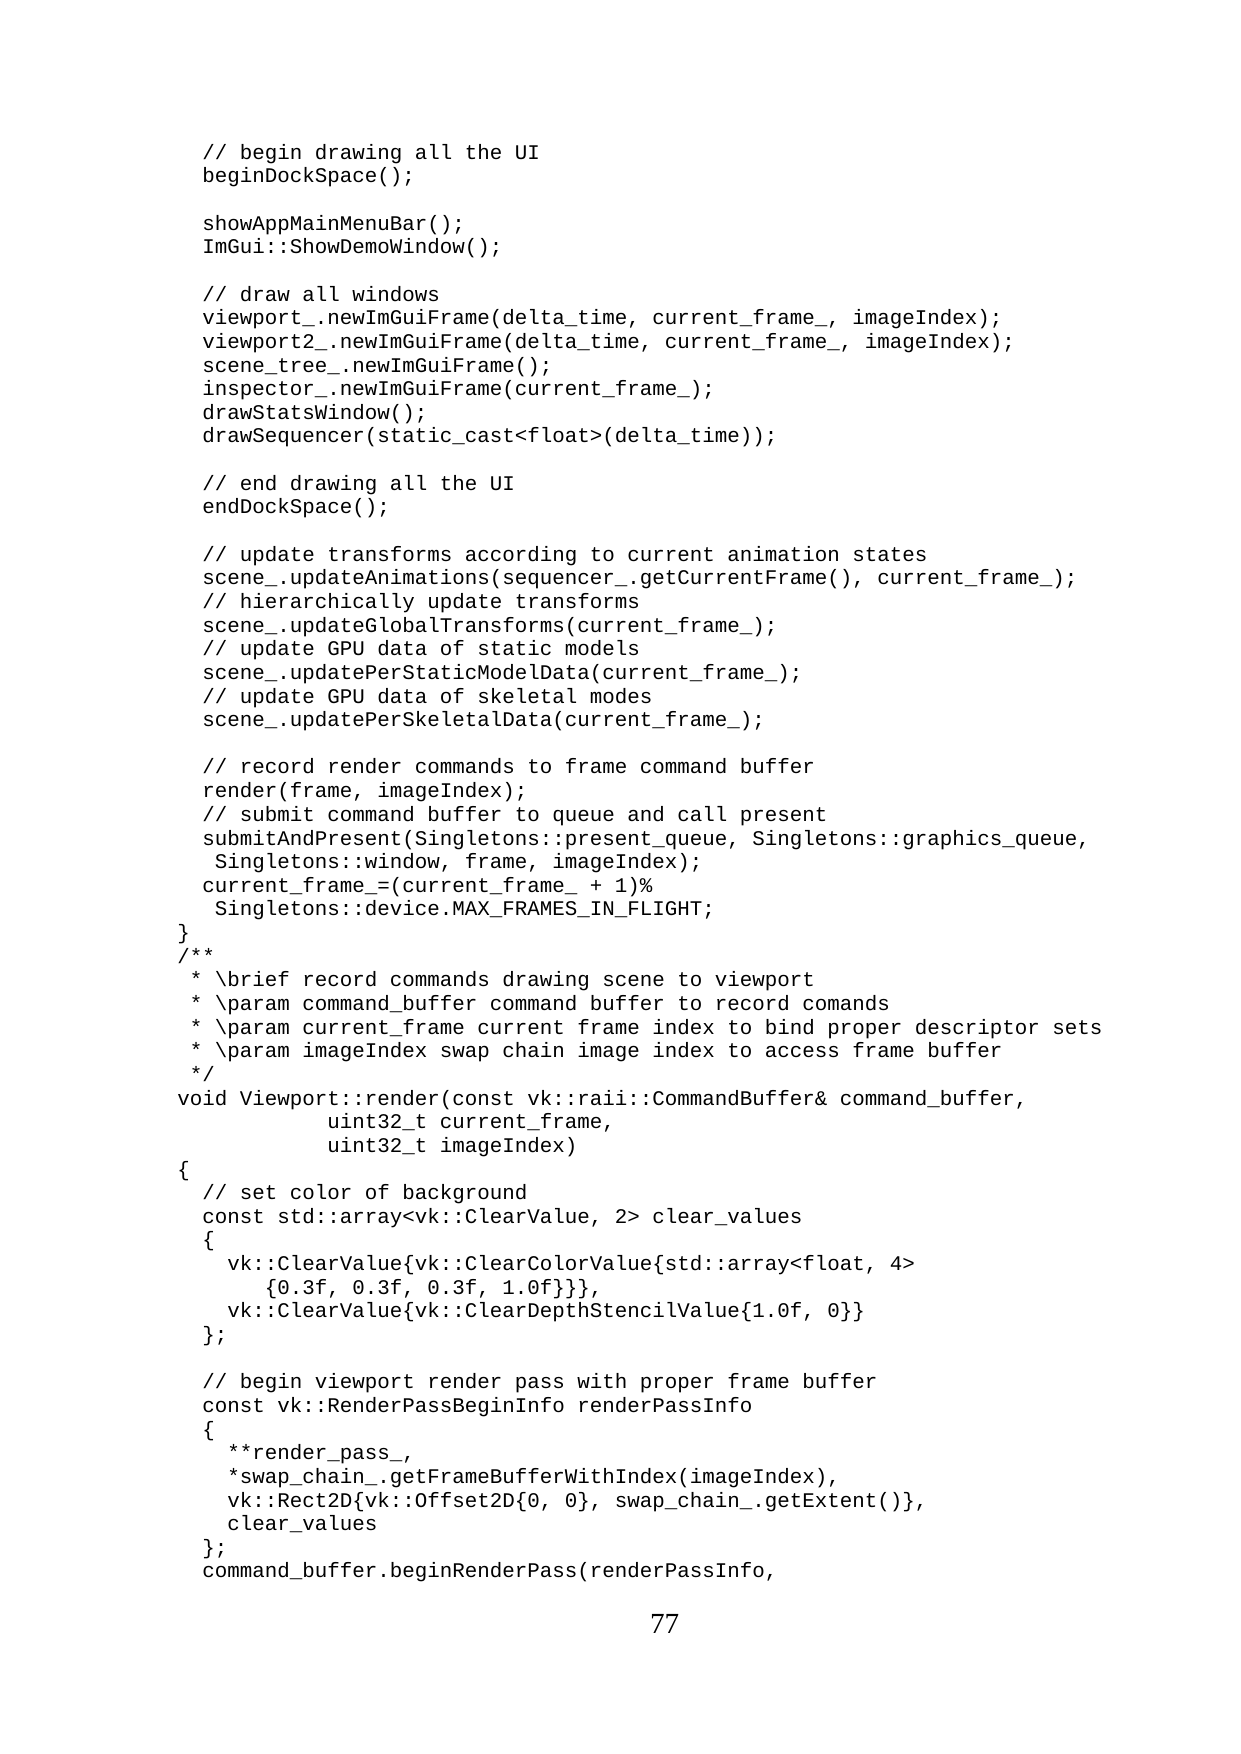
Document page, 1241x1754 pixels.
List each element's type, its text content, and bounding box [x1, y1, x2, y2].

text endDockSpace(); [177, 496, 1152, 520]
text vk::ClearValue{vk::ClearColorValue{std::array<float, 4> [177, 1253, 1152, 1277]
text drawSequencer(static_cast<float>(delta_time)); [177, 426, 1152, 449]
text // record render commands to frame command buffer [177, 757, 1152, 780]
text const vk::RenderPassBeginInfo renderPassInfo [177, 1395, 1152, 1419]
text // update transforms according to current animation states [177, 544, 1152, 567]
text viewport2_.newImGuiFrame(delta_time, current_frame_, imageIndex); [177, 331, 1152, 354]
text current_frame_=(current_frame_ + 1)% [177, 875, 1152, 898]
text Singletons::device.MAX_FRAMES_IN_FLIGHT; [177, 898, 1152, 922]
text }; [177, 1537, 1152, 1561]
text * \brief record commands drawing scene to viewport [177, 969, 1152, 993]
text }; [177, 1324, 1152, 1348]
text viewport_.newImGuiFrame(delta_time, current_frame_, imageIndex); [177, 307, 1152, 331]
text // update GPU data of static models [177, 638, 1152, 662]
text uint32_t imageIndex) [177, 1135, 1152, 1158]
text {0.3f, 0.3f, 0.3f, 1.0f}}}, [177, 1277, 1152, 1300]
text // end drawing all the UI [177, 473, 1152, 496]
text scene_tree_.newImGuiFrame(); [177, 354, 1152, 378]
text { [177, 1158, 1152, 1182]
text showAppMainMenuBar(); [177, 213, 1152, 236]
text scene_.updateAnimations(sequencer_.getCurrentFrame(), current_frame_); [177, 567, 1152, 591]
text */ [177, 1064, 1152, 1088]
text inspector_.newImGuiFrame(current_frame_); [177, 378, 1152, 402]
text *swap_chain_.getFrameBufferWithIndex(imageIndex), [177, 1466, 1152, 1489]
text ImGui::ShowDemoWindow(); [177, 236, 1152, 260]
text } [177, 922, 1152, 946]
text drawStatsWindow(); [177, 402, 1152, 426]
text void Viewport::render(const vk::raii::CommandBuffer& command_buffer, [177, 1088, 1152, 1111]
text * \param command_buffer command buffer to record comands [177, 993, 1152, 1017]
text // set color of background [177, 1182, 1152, 1206]
text vk::ClearValue{vk::ClearDepthStencilValue{1.0f, 0}} [177, 1300, 1152, 1324]
text // begin viewport render pass with proper frame buffer [177, 1371, 1152, 1395]
text // hierarchically update transforms [177, 591, 1152, 615]
text clear_values [177, 1513, 1152, 1537]
text uint32_t current_frame, [177, 1111, 1152, 1135]
text vk::Rect2D{vk::Offset2D{0, 0}, swap_chain_.getExtent()}, [177, 1489, 1152, 1513]
text const std::array<vk::ClearValue, 2> clear_values [177, 1206, 1152, 1229]
text render(frame, imageIndex); [177, 780, 1152, 804]
text scene_.updatePerStaticModelData(current_frame_); [177, 662, 1152, 686]
text * \param current_frame current frame index to bind proper descriptor sets [177, 1017, 1152, 1040]
text **render_pass_, [177, 1442, 1152, 1466]
text command_buffer.beginRenderPass(renderPassInfo, [177, 1561, 1152, 1584]
text submitAndPresent(Singletons::present_queue, Singletons::graphics_queue, [177, 827, 1152, 851]
text scene_.updateGlobalTransforms(current_frame_); [177, 615, 1152, 638]
text // update GPU data of skeletal modes [177, 686, 1152, 709]
text scene_.updatePerSkeletalData(current_frame_); [177, 709, 1152, 733]
text // begin drawing all the UI [177, 142, 1152, 165]
text Singletons::window, frame, imageIndex); [177, 851, 1152, 875]
text // submit command buffer to queue and call present [177, 804, 1152, 827]
text beginDockSpace(); [177, 165, 1152, 189]
text // draw all windows [177, 284, 1152, 307]
text /** [177, 946, 1152, 969]
text { [177, 1229, 1152, 1253]
text * \param imageIndex swap chain image index to access frame buffer [177, 1040, 1152, 1064]
text { [177, 1419, 1152, 1442]
